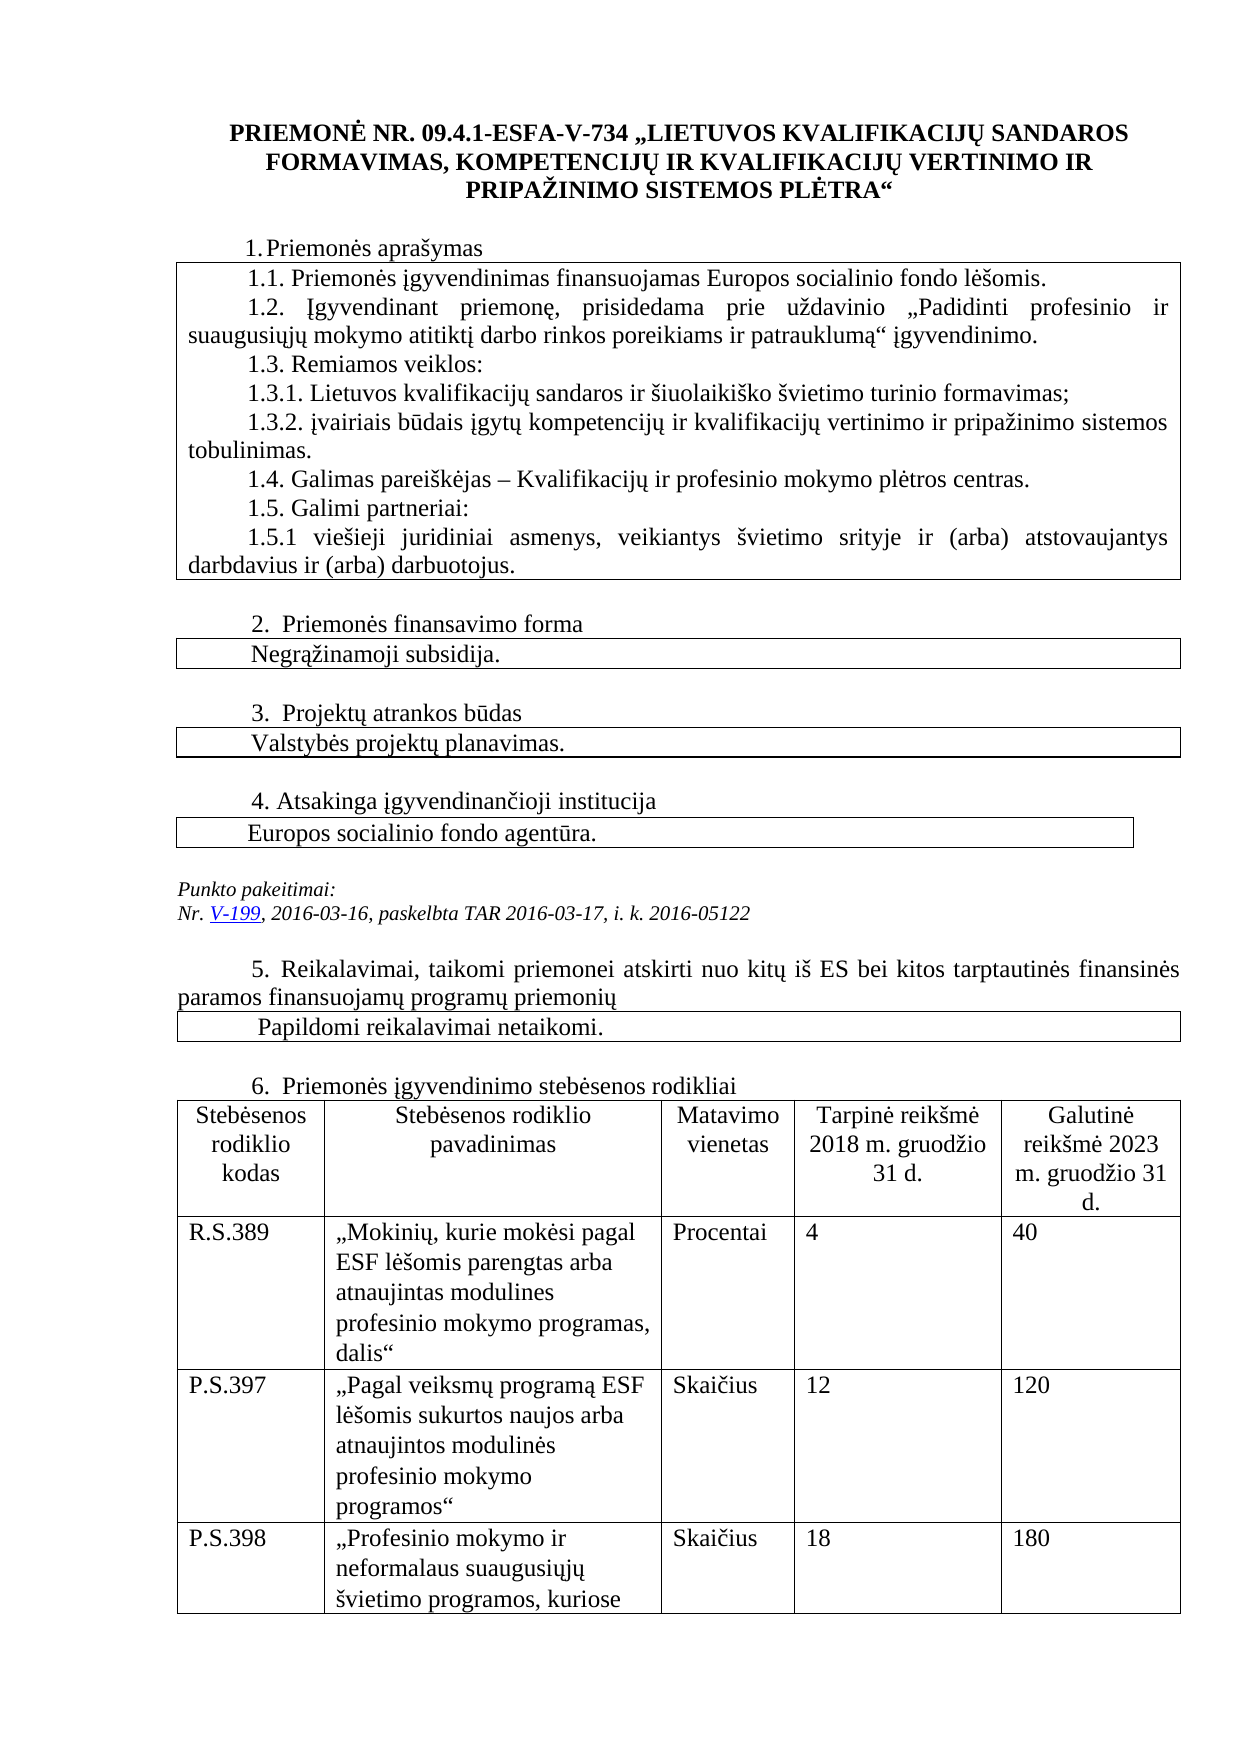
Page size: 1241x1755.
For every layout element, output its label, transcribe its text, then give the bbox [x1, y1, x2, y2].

table_cell „Profesinio mokymo ir neformalaus suaugusiųjų švietimo programos, kuriose [325, 1523, 661, 1612]
table_header Valstybės projektų planavimas. [177, 728, 1180, 756]
table_cell Skaičius [662, 1523, 794, 1612]
table_cell 1.3. Remiamos veiklos: 1.3.1. Lietuvos kvalifikacijų sandaros ir šiuolaikiško švietimo turinio formavimas; 1.3.2. įvairiais būdais įgytų kompetencijų ir kvalifikacijų vertinimo ir pripažinimo sistemos tobulinimas. [177, 349, 1180, 464]
table_header Stebėsenos rodiklio pavadinimas [325, 1101, 661, 1216]
table_cell 1.4. Galimas pareiškėjas – Kvalifikacijų ir profesinio mokymo plėtros centras. [177, 464, 1180, 493]
table_header Galutinė reikšmė 2023 m. gruodžio 31 d. [1002, 1101, 1180, 1216]
table_cell 40 [1002, 1217, 1180, 1369]
text Nr. V-199, 2016-03-16, paskelbta TAR 2016-03-17, i. k. 2016-05122 [177, 901, 1181, 925]
table_cell „Pagal veiksmų programą ESF lėšomis sukurtos naujos arba atnaujintos modulinės profesinio mokymo programos“ [325, 1370, 661, 1522]
table_header Europos socialinio fondo agentūra. [177, 818, 1133, 847]
text PRIEMONĖ NR. 09.4.1-ESFA-V-734 „LIETUVOS KVALIFIKACIJŲ SANDAROS FORMAVIMAS, KOMPETENCIJŲ IR KVALIFIKACIJŲ VERTINIMO IR PRIPAŽINIMO SISTEMOS PLĖTRA“ [177, 118, 1181, 204]
table_cell P.S.398 [178, 1523, 324, 1612]
table_cell R.S.389 [178, 1217, 324, 1369]
text 4. Atsakinga įgyvendinančioji institucija [251, 786, 1181, 815]
text 2. Priemonės finansavimo forma [251, 609, 1181, 638]
table_cell „Mokinių, kurie mokėsi pagal ESF lėšomis parengtas arba atnaujintas modulines profesinio mokymo programas, dalis“ [325, 1217, 661, 1369]
table_header Negrąžinamoji subsidija. [177, 639, 1180, 668]
table_cell 1.2. Įgyvendinant priemonę, prisidedama prie uždavinio „Padidinti profesinio ir suaugusiųjų mokymo atitiktį darbo rinkos poreikiams ir patrauklumą“ įgyvendinimo. [177, 292, 1180, 349]
text 1. Priemonės aprašymas [244, 233, 1181, 262]
table_cell Skaičius [662, 1370, 794, 1522]
text 6. Priemonės įgyvendinimo stebėsenos rodikliai [251, 1071, 1181, 1099]
table_cell 12 [795, 1370, 1001, 1522]
table_cell 1.5. Galimi partneriai: 1.5.1 viešieji juridiniai asmenys, veikiantys švietimo srityje ir (arba) atstovaujantys darbdavius ir (arba) darbuotojus. [177, 493, 1180, 579]
table_cell 4 [795, 1217, 1001, 1369]
table_cell 18 [795, 1523, 1001, 1612]
table_header Matavimo vienetas [662, 1101, 794, 1216]
table_header 1.1. Priemonės įgyvendinimas finansuojamas Europos socialinio fondo lėšomis. [177, 263, 1180, 292]
table_cell 120 [1002, 1370, 1180, 1522]
table_cell P.S.397 [178, 1370, 324, 1522]
table_header Stebėsenos rodiklio kodas [178, 1101, 324, 1216]
text 5. Reikalavimai, taikomi priemonei atskirti nuo kitų iš ES bei kitos tarptautinės finansinės paramos finansuojamų programų priemonių [177, 954, 1181, 1011]
text Punkto pakeitimai: [177, 877, 1181, 901]
table_header Papildomi reikalavimai netaikomi. [178, 1012, 1180, 1041]
table_header Tarpinė reikšmė 2018 m. gruodžio 31 d. [795, 1101, 1001, 1216]
table_cell 180 [1002, 1523, 1180, 1612]
table_cell Procentai [662, 1217, 794, 1369]
text 3. Projektų atrankos būdas [251, 698, 1181, 727]
